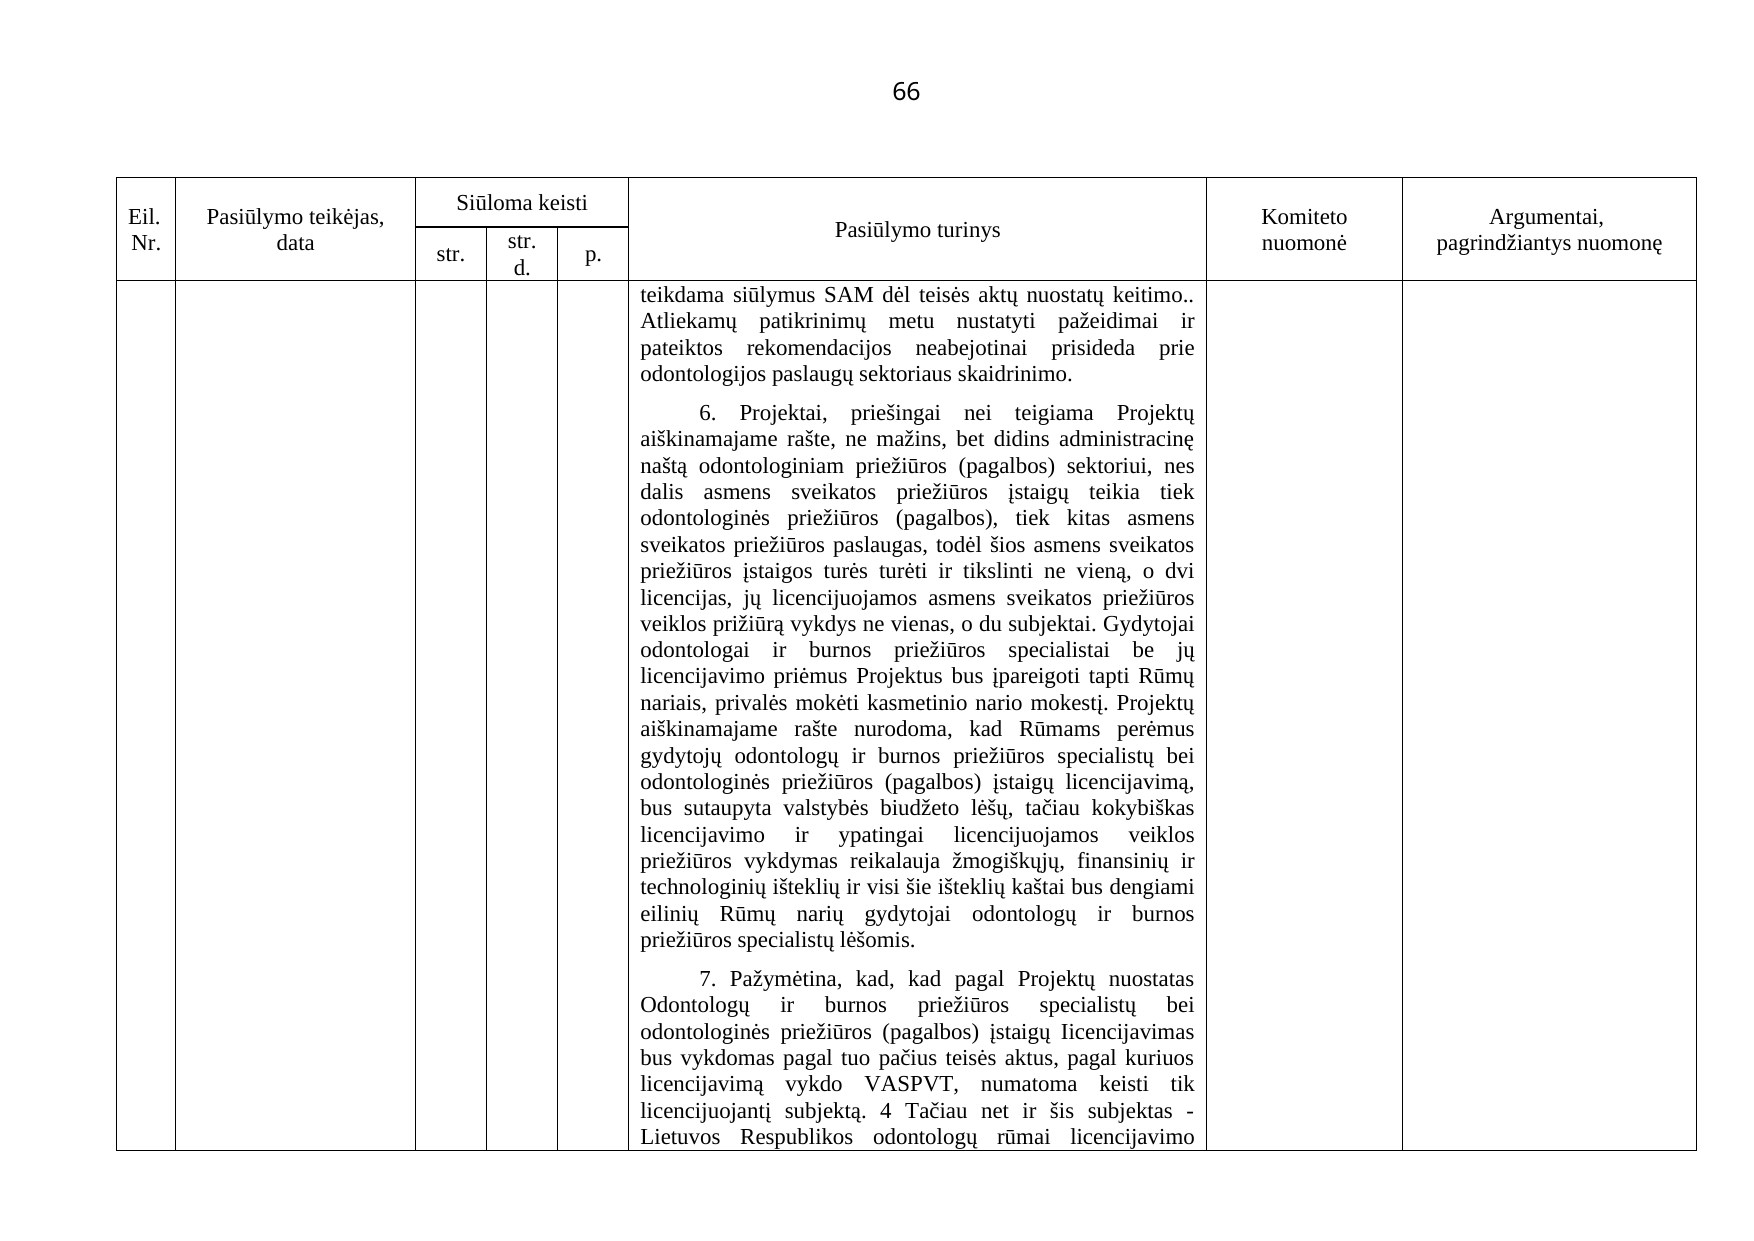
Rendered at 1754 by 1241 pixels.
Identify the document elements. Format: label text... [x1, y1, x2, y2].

table_header Pasiūlymo teikėjas, data [176, 178, 415, 280]
table_cell [416, 281, 486, 1149]
table_cell p. [558, 228, 628, 280]
table_header Argumentai, pagrindžiantys nuomonę [1403, 178, 1696, 280]
table_cell [1207, 281, 1402, 1149]
table_cell [117, 281, 175, 1149]
table_cell [1403, 281, 1696, 1149]
table_cell str. d. [487, 228, 557, 280]
table_cell [176, 281, 415, 1149]
table_header Pasiūlymo turinys [629, 178, 1206, 280]
table_cell teikdama siūlymus SAM dėl teisės aktų nuostatų keitimo.. Atliekamų patikrinimų metu nustatyti pažeidimai ir pateiktos rekomendacijos neabejotinai prisideda prie odontologijos paslaugų sektoriaus skaidrinimo. 6. Projektai, priešingai nei teigiama Projektų aiškinamajame rašte, ne mažins, bet didins administracinę naštą odontologiniam priežiūros (pagalbos) sektoriui, nes dalis asmens sveikatos priežiūros įstaigų teikia tiek odontologinės priežiūros (pagalbos), tiek kitas asmens sveikatos priežiūros paslaugas, todėl šios asmens sveikatos priežiūros įstaigos turės turėti ir tikslinti ne vieną, o dvi licencijas, jų licencijuojamos asmens sveikatos priežiūros veiklos prižiūrą vykdys ne vienas, o du subjektai. Gydytojai odontologai ir burnos priežiūros specialistai be jų licencijavimo priėmus Projektus bus įpareigoti tapti Rūmų nariais, privalės mokėti kasmetinio nario mokestį. Projektų aiškinamajame rašte nurodoma, kad Rūmams perėmus gydytojų odontologų ir burnos priežiūros specialistų bei odontologinės priežiūros (pagalbos) įstaigų licencijavimą, bus sutaupyta valstybės biudžeto lėšų, tačiau kokybiškas licencijavimo ir ypatingai licencijuojamos veiklos priežiūros vykdymas reikalauja žmogiškųjų, finansinių ir technologinių išteklių ir visi šie išteklių kaštai bus dengiami eilinių Rūmų narių gydytojai odontologų ir burnos priežiūros specialistų lėšomis. 7. Pažymėtina, kad, kad pagal Projektų nuostatas Odontologų ir burnos priežiūros specialistų bei odontologinės priežiūros (pagalbos) įstaigų Iicencijavimas bus vykdomas pagal tuo pačius teisės aktus, pagal kuriuos licencijavimą vykdo VASPVT, numatoma keisti tik licencijuojantį subjektą. 4 Tačiau net ir šis subjektas - Lietuvos Respublikos odontologų rūmai licencijavimo [629, 281, 1206, 1149]
table_header Komiteto nuomonė [1207, 178, 1402, 280]
table_header Siūloma keisti [416, 178, 628, 226]
table_cell [487, 281, 557, 1149]
table_header Eil. Nr. [117, 178, 175, 280]
table_cell [558, 281, 628, 1149]
table_cell str. [416, 228, 486, 280]
